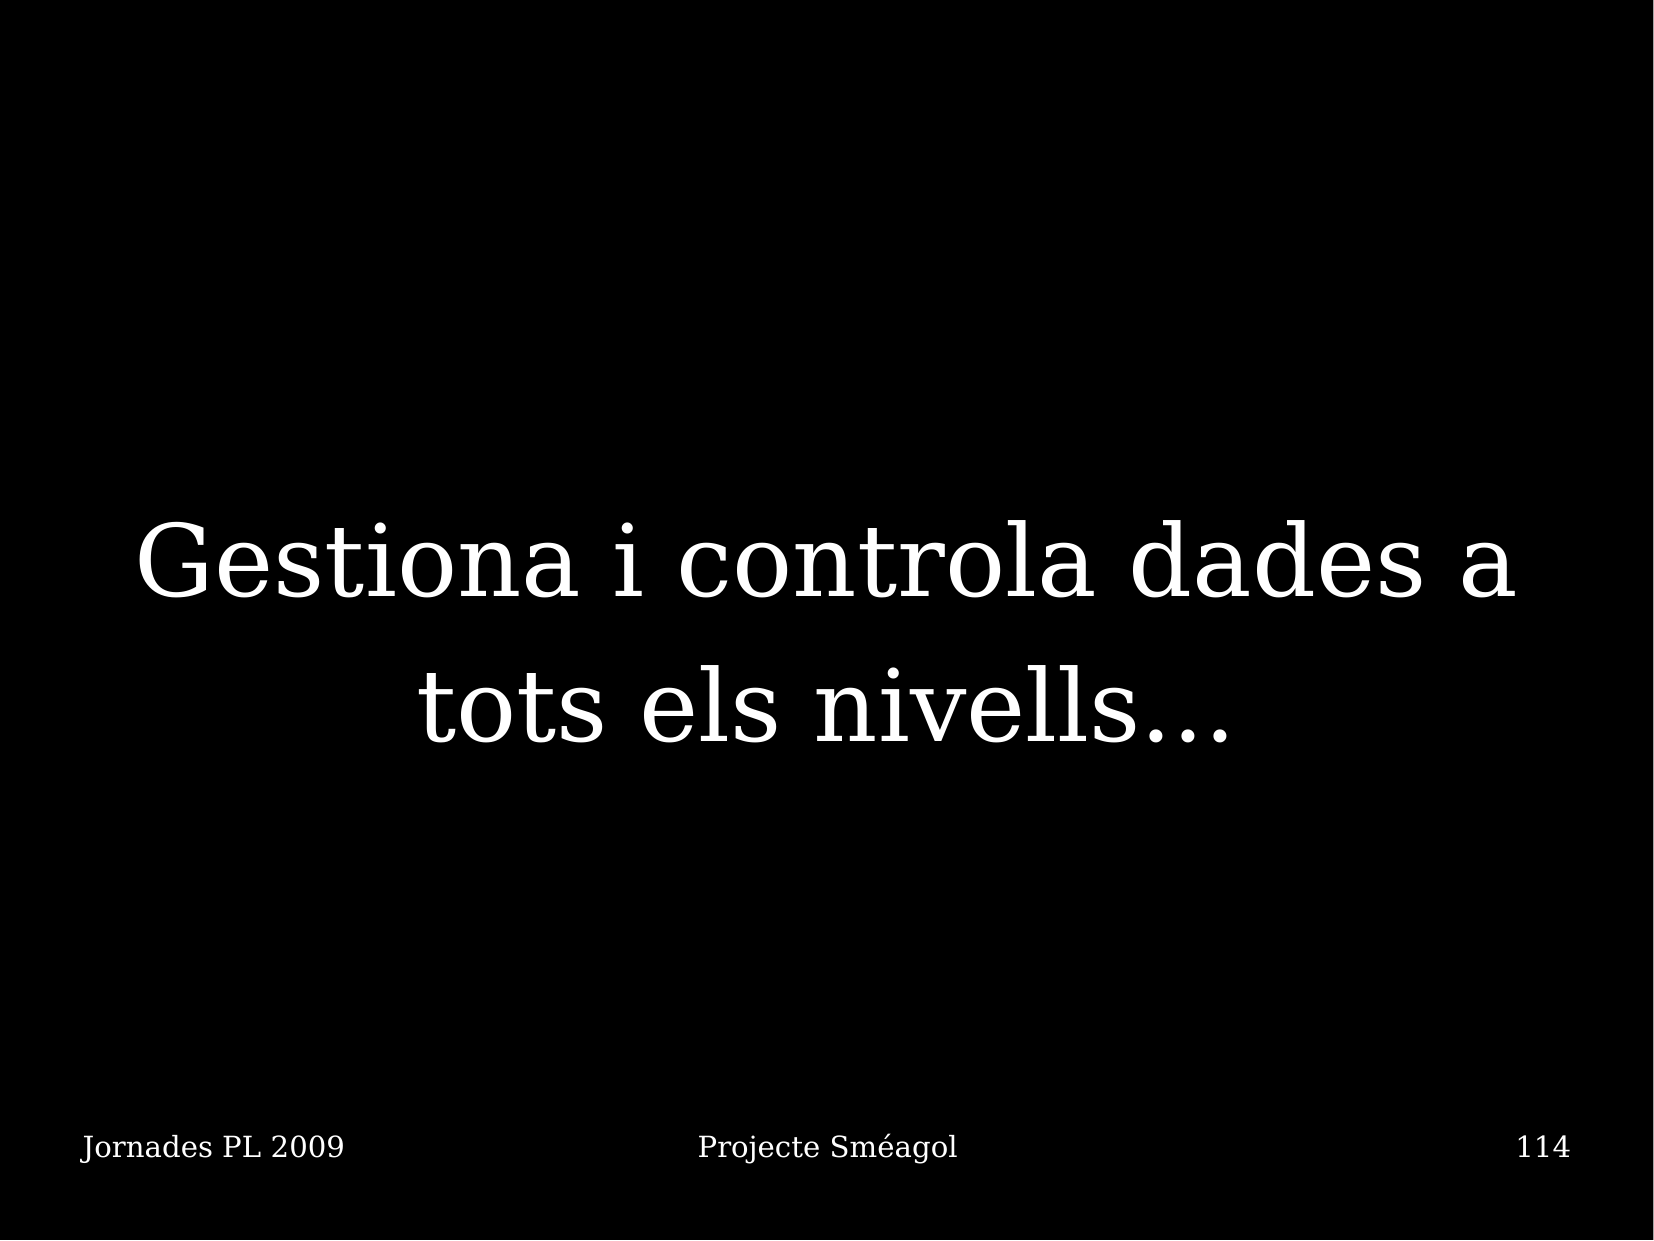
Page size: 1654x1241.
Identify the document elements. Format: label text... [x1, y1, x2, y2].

title Gestiona i controla dades a tots els nivells... [82, 116, 1571, 1124]
